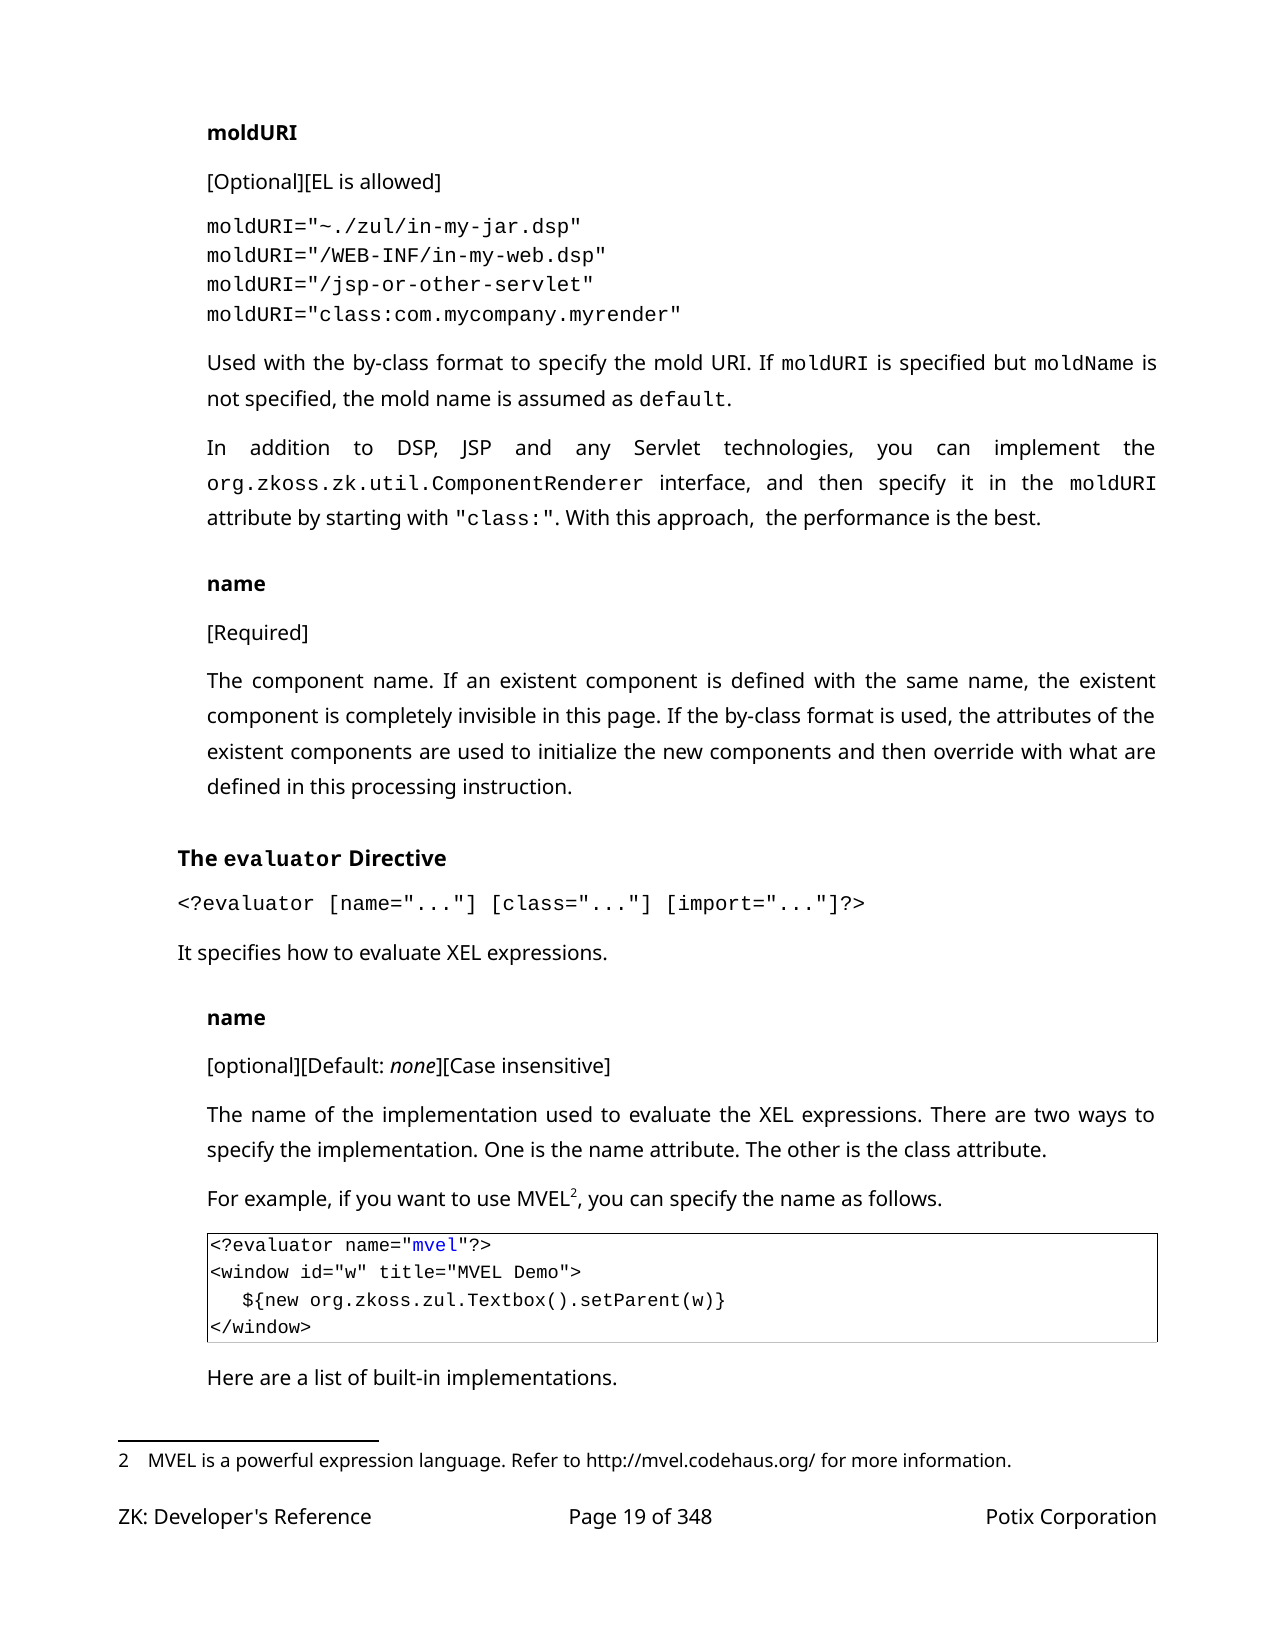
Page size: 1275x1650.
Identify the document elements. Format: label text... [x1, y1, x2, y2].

text It specifies how to evaluate XEL expressions. [177, 938, 1157, 966]
text <window id="w" title="MVEL Demo"> [208, 1260, 1157, 1285]
text moldURI="~./zul/in-my-jar.dsp" moldURI="/WEB-INF/in-my-web.dsp" moldURI="/jsp-or-other-servlet" moldURI="class:com.mycompany.myrender" [207, 216, 1157, 327]
text ${new org.zkoss.zul.Textbox().setParent(w)} [208, 1288, 1157, 1312]
text [optional][Default: none][Case insensitive] [207, 1051, 1157, 1080]
text [Optional][EL is allowed] [207, 167, 1157, 195]
text <?evaluator name="mvel"?> [208, 1234, 1157, 1257]
text For example, if you want to use MVEL, you can specify the name as follows. [207, 1184, 1157, 1213]
text In addition to DSP, JSP and any Servlet technologies, you can implement the org.zkoss.zk.util.ComponentRenderer interface, and then specify it in the moldURI attribute by starting with "class:". With this approach, the performance is the best. [207, 433, 1157, 532]
text <?evaluator [name="..."] [class="..."] [import="..."]?> [177, 893, 1157, 917]
subtitle name [207, 1003, 1157, 1031]
text MVEL is a powerful expression language. Refer to http://mvel.codehaus.org/ for more information. [118, 1447, 1157, 1473]
text </window> [208, 1315, 1157, 1342]
subtitle name [207, 569, 1157, 597]
subtitle The evaluator Directive [177, 843, 1157, 873]
text The component name. If an existent component is defined with the same name, the existent component is completely invisible in this page. If the by-class format is used, the attributes of the existent components are used to initialize the new components and then override with what are defined in this processing instruction. [207, 666, 1157, 800]
text The name of the implementation used to evaluate the XEL expressions. There are two ways to specify the implementation. One is the name attribute. The other is the class attribute. [207, 1100, 1157, 1164]
text Used with the by-class format to specify the mold URI. If moldURI is specified but moldName is not specified, the mold name is assumed as default. [207, 348, 1157, 412]
subtitle moldURI [207, 118, 1157, 146]
text Here are a list of built-in implementations. [207, 1363, 1157, 1391]
text [Required] [207, 618, 1157, 646]
